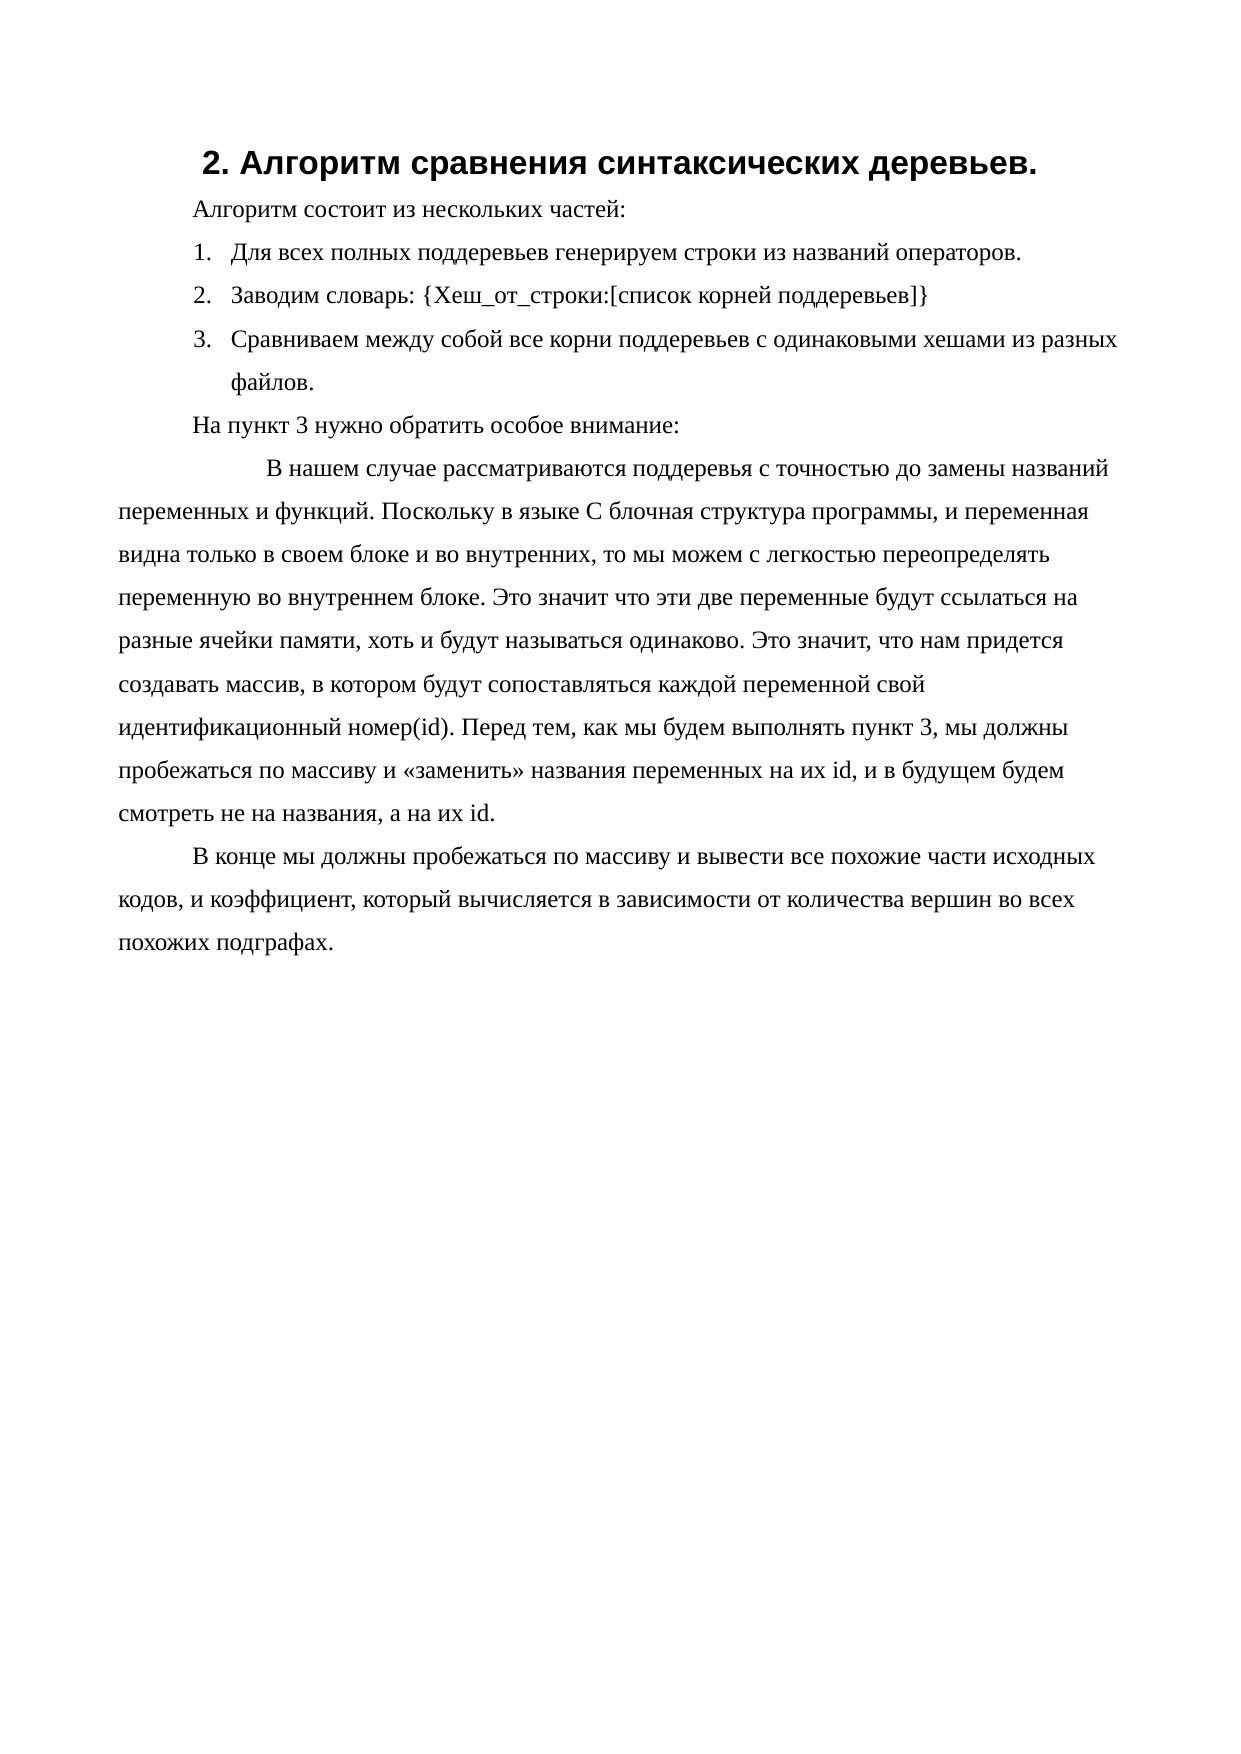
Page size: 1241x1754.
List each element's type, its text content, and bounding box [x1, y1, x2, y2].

text Алгоритм состоит из нескольких частей: [118, 194, 1122, 223]
list Для всех полных поддеревьев генерируем строки из названий операторов. [193, 237, 1122, 266]
text На пункт 3 нужно обратить особое внимание: [118, 410, 1122, 439]
subtitle 2. Алгоритм сравнения синтаксических деревьев. [118, 143, 1122, 182]
text В конце мы должны пробежаться по массиву и вывести все похожие части исходных кодов, и коэффициент, который вычисляется в зависимости от количества вершин во всех похожих подграфах. [118, 841, 1122, 956]
list Заводим словарь: {Хеш_от_строки:[список корней поддеревьев]} [193, 281, 1122, 309]
text В нашем случае рассматриваются поддеревья с точностью до замены названий переменных и функций. Поскольку в языке C блочная структура программы, и переменная видна только в своем блоке и во внутренних, то мы можем с легкостью переопределять переменную во внутреннем блоке. Это значит что эти две переменные будут ссылаться на разные ячейки памяти, хоть и будут называться одинаково. Это значит, что нам придется создавать массив, в котором будут сопоставляться каждой переменной свой идентификационный номер(id). Перед тем, как мы будем выполнять пункт 3, мы должны пробежаться по массиву и «заменить» названия переменных на их id, и в будущем будем смотреть не на названия, а на их id. [118, 453, 1122, 827]
list Сравниваем между собой все корни поддеревьев с одинаковыми хешами из разных файлов. [193, 324, 1122, 396]
